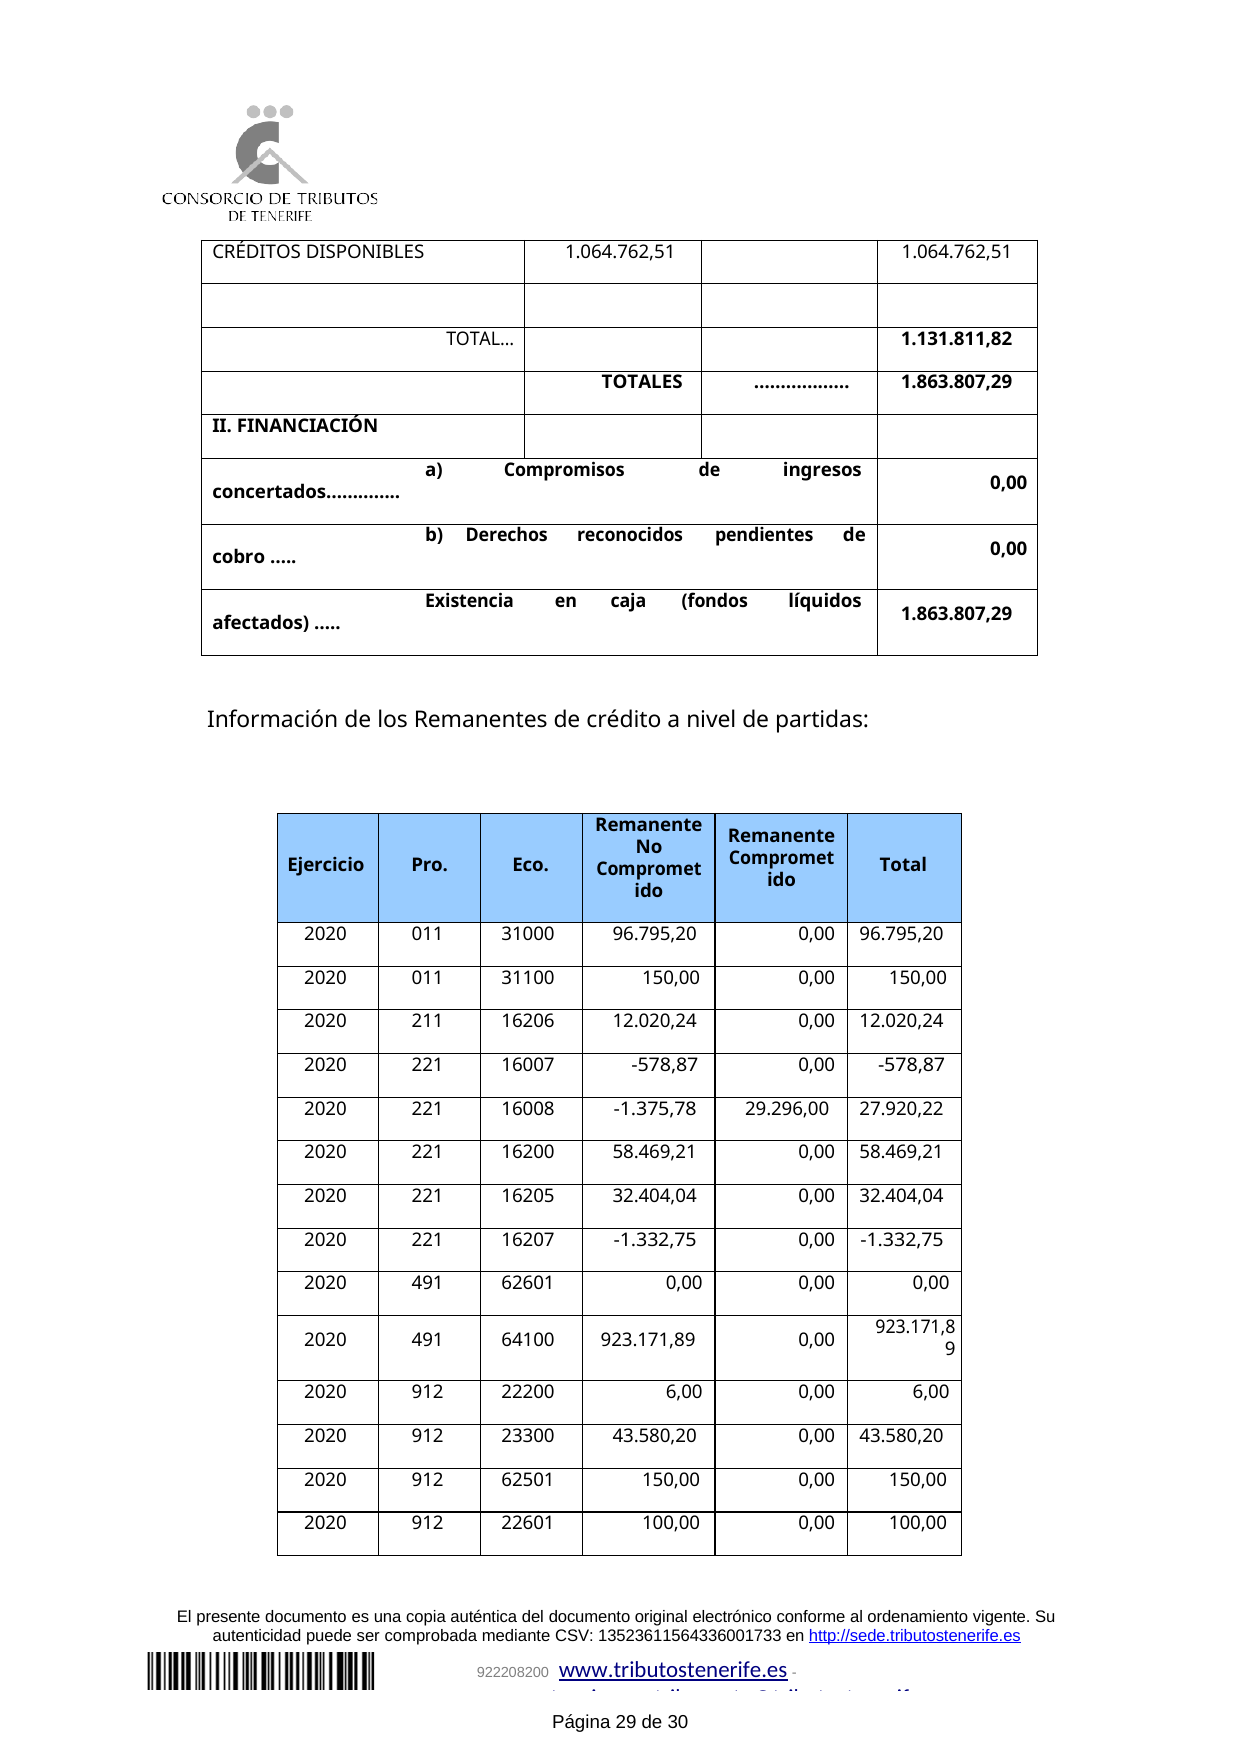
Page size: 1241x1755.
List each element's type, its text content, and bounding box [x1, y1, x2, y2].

table_cell 912 [379, 1381, 480, 1424]
table_cell 6,00 [848, 1381, 961, 1424]
table_cell -1.332,75 [848, 1229, 961, 1271]
table_cell [525, 284, 701, 327]
table_cell 2020 [278, 1272, 378, 1315]
table_cell 43.580,20 [848, 1425, 961, 1468]
table_cell -1.332,75 [583, 1229, 714, 1271]
table_cell [525, 328, 701, 371]
table_cell 150,00 [848, 1469, 961, 1511]
table_cell 912 [379, 1469, 480, 1511]
table_cell 100,00 [583, 1513, 714, 1555]
table_cell -1.375,78 [583, 1098, 714, 1140]
table_cell 0,00 [716, 923, 847, 966]
table_cell 0,00 [716, 1272, 847, 1315]
table_cell 150,00 [583, 967, 714, 1009]
table_cell 0,00 [848, 1272, 961, 1315]
table_cell 62501 [481, 1469, 582, 1511]
table_cell 0,00 [716, 1513, 847, 1555]
table_cell 2020 [278, 1469, 378, 1511]
table_cell TOTALES [525, 372, 701, 414]
table_cell 923.171,89 [583, 1316, 714, 1380]
table_cell 1.863.807,29 [878, 372, 1037, 414]
table_cell [202, 284, 524, 327]
table_cell 0,00 [716, 1469, 847, 1511]
table_cell a) Compromisos de ingresos concertados………….. [202, 459, 877, 523]
table_cell 011 [379, 923, 480, 966]
table_header 1.064.762,51 [878, 241, 1037, 283]
table_cell 16008 [481, 1098, 582, 1140]
table_cell 0,00 [716, 1141, 847, 1184]
table_cell [202, 372, 524, 414]
table_cell [702, 415, 877, 458]
table_cell Existencia en caja (fondos líquidos afectados) ….. [202, 590, 877, 654]
table_cell 16207 [481, 1229, 582, 1271]
table_cell 0,00 [716, 1229, 847, 1271]
table_cell 12.020,24 [583, 1010, 714, 1053]
table_cell 491 [379, 1316, 480, 1380]
table_cell 16007 [481, 1054, 582, 1097]
table_cell 2020 [278, 967, 378, 1009]
table_cell 491 [379, 1272, 480, 1315]
table_cell 0,00 [716, 1054, 847, 1097]
table_cell 96.795,20 [583, 923, 714, 966]
table_cell 221 [379, 1141, 480, 1184]
text El presente documento es una copia auténtica del documento original electrónico conforme al ordenamiento vigente. Su autenticidad puede ser comprobada mediante CSV: 13523611564336001733 en http://sede.tributostenerife.es [177, 1606, 1076, 1645]
table_header Ejercicio [278, 814, 378, 922]
table_cell 23300 [481, 1425, 582, 1468]
table_cell 211 [379, 1010, 480, 1053]
table_cell 58.469,21 [583, 1141, 714, 1184]
table_cell ……………… [702, 372, 877, 414]
table_cell 2020 [278, 1010, 378, 1053]
table_cell -578,87 [848, 1054, 961, 1097]
table_cell 0,00 [716, 1316, 847, 1380]
table_cell [702, 284, 877, 327]
table_cell 0,00 [716, 967, 847, 1009]
table_cell 150,00 [848, 967, 961, 1009]
table_cell 31100 [481, 967, 582, 1009]
table_cell 2020 [278, 1425, 378, 1468]
table_cell TOTAL… [202, 328, 524, 371]
table_cell 2020 [278, 1513, 378, 1555]
table_header Remanente Compromet ido [716, 814, 847, 922]
table_header CRÉDITOS DISPONIBLES [202, 241, 524, 283]
text Información de los Remanentes de crédito a nivel de partidas: [207, 703, 1076, 734]
table_cell 43.580,20 [583, 1425, 714, 1468]
table_cell 923.171,8 9 [848, 1316, 961, 1380]
table_cell 27.920,22 [848, 1098, 961, 1140]
table_header [702, 241, 877, 283]
table_cell 2020 [278, 1185, 378, 1228]
table_cell 1.131.811,82 [878, 328, 1037, 371]
table_cell 6,00 [583, 1381, 714, 1424]
table_cell 2020 [278, 1229, 378, 1271]
table_cell 0,00 [716, 1185, 847, 1228]
table_cell 22601 [481, 1513, 582, 1555]
table_cell 011 [379, 967, 480, 1009]
table_cell 0,00 [583, 1272, 714, 1315]
table_cell b) Derechos reconocidos pendientes de cobro ….. [202, 525, 877, 589]
table_cell 0,00 [878, 459, 1037, 523]
table_cell 16206 [481, 1010, 582, 1053]
table_cell 2020 [278, 1316, 378, 1380]
table_cell 221 [379, 1098, 480, 1140]
table_cell 912 [379, 1425, 480, 1468]
table_cell 912 [379, 1513, 480, 1555]
table_cell 150,00 [583, 1469, 714, 1511]
table_cell 221 [379, 1054, 480, 1097]
table_cell 221 [379, 1229, 480, 1271]
table_cell 96.795,20 [848, 923, 961, 966]
table_cell 0,00 [878, 525, 1037, 589]
table_header Total [848, 814, 961, 922]
table_cell 16200 [481, 1141, 582, 1184]
table_cell II. FINANCIACIÓN [202, 415, 524, 458]
table_cell 2020 [278, 1381, 378, 1424]
table_cell 2020 [278, 1054, 378, 1097]
table_cell 32.404,04 [583, 1185, 714, 1228]
table_cell 22200 [481, 1381, 582, 1424]
table_cell 221 [379, 1185, 480, 1228]
table_cell 31000 [481, 923, 582, 966]
table_header 1.064.762,51 [525, 241, 701, 283]
table_cell 16205 [481, 1185, 582, 1228]
table_cell 2020 [278, 1098, 378, 1140]
table_cell 32.404,04 [848, 1185, 961, 1228]
table_cell [878, 284, 1037, 327]
table_header Remanente No Compromet ido [583, 814, 714, 922]
table_cell [525, 415, 701, 458]
table_cell 0,00 [716, 1381, 847, 1424]
table_cell 2020 [278, 1141, 378, 1184]
table_cell 58.469,21 [848, 1141, 961, 1184]
table_cell 2020 [278, 923, 378, 966]
table_cell -578,87 [583, 1054, 714, 1097]
table_cell 12.020,24 [848, 1010, 961, 1053]
table_cell 64100 [481, 1316, 582, 1380]
table_cell 100,00 [848, 1513, 961, 1555]
table_cell [878, 415, 1037, 458]
table_cell 0,00 [716, 1010, 847, 1053]
table_header Eco. [481, 814, 582, 922]
table_cell 62601 [481, 1272, 582, 1315]
table_cell [702, 328, 877, 371]
table_cell 0,00 [716, 1425, 847, 1468]
table_cell 29.296,00 [716, 1098, 847, 1140]
table_header Pro. [379, 814, 480, 922]
table_cell 1.863.807,29 [878, 590, 1037, 654]
